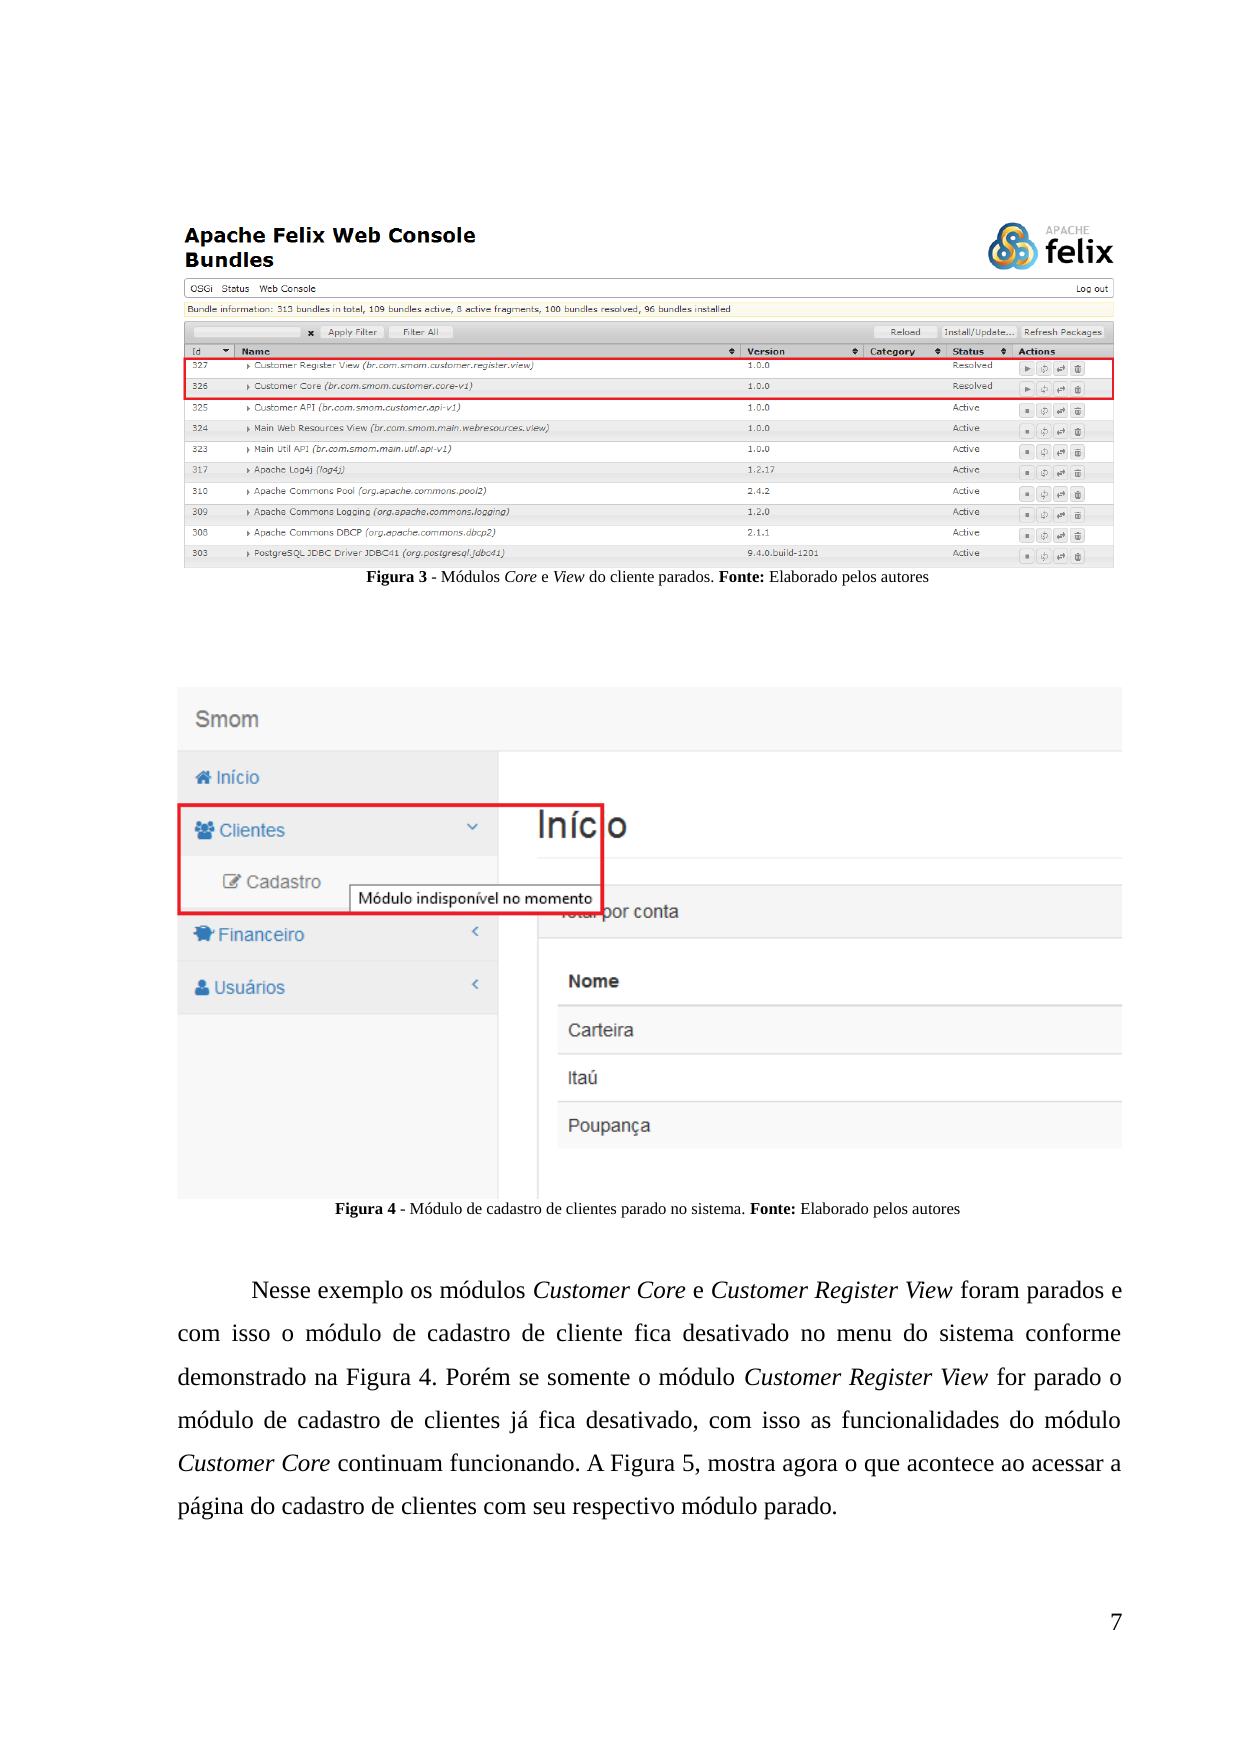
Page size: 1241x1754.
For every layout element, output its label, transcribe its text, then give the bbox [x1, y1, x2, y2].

picture [177, 687, 1123, 1199]
text Figura 4 - Módulo de cadastro de clientes parado no sistema. Fonte: Elaborado pelos autores [177, 1199, 1122, 1218]
text Figura 3 - Módulos Core e View do cliente parados. Fonte: Elaborado pelos autores [177, 568, 1122, 586]
picture [177, 220, 1123, 568]
text Nesse exemplo os módulos Customer Core e Customer Register View foram parados e com isso o módulo de cadastro de cliente fica desativado no menu do sistema conforme demonstrado na Figura 4. Porém se somente o módulo Customer Register View for parado o módulo de cadastro de clientes já fica desativado, com isso as funcionalidades do módulo Customer Core continuam funcionando. A Figura 5, mostra agora o que acontece ao acessar a página do cadastro de clientes com seu respectivo módulo parado. [177, 1275, 1122, 1520]
